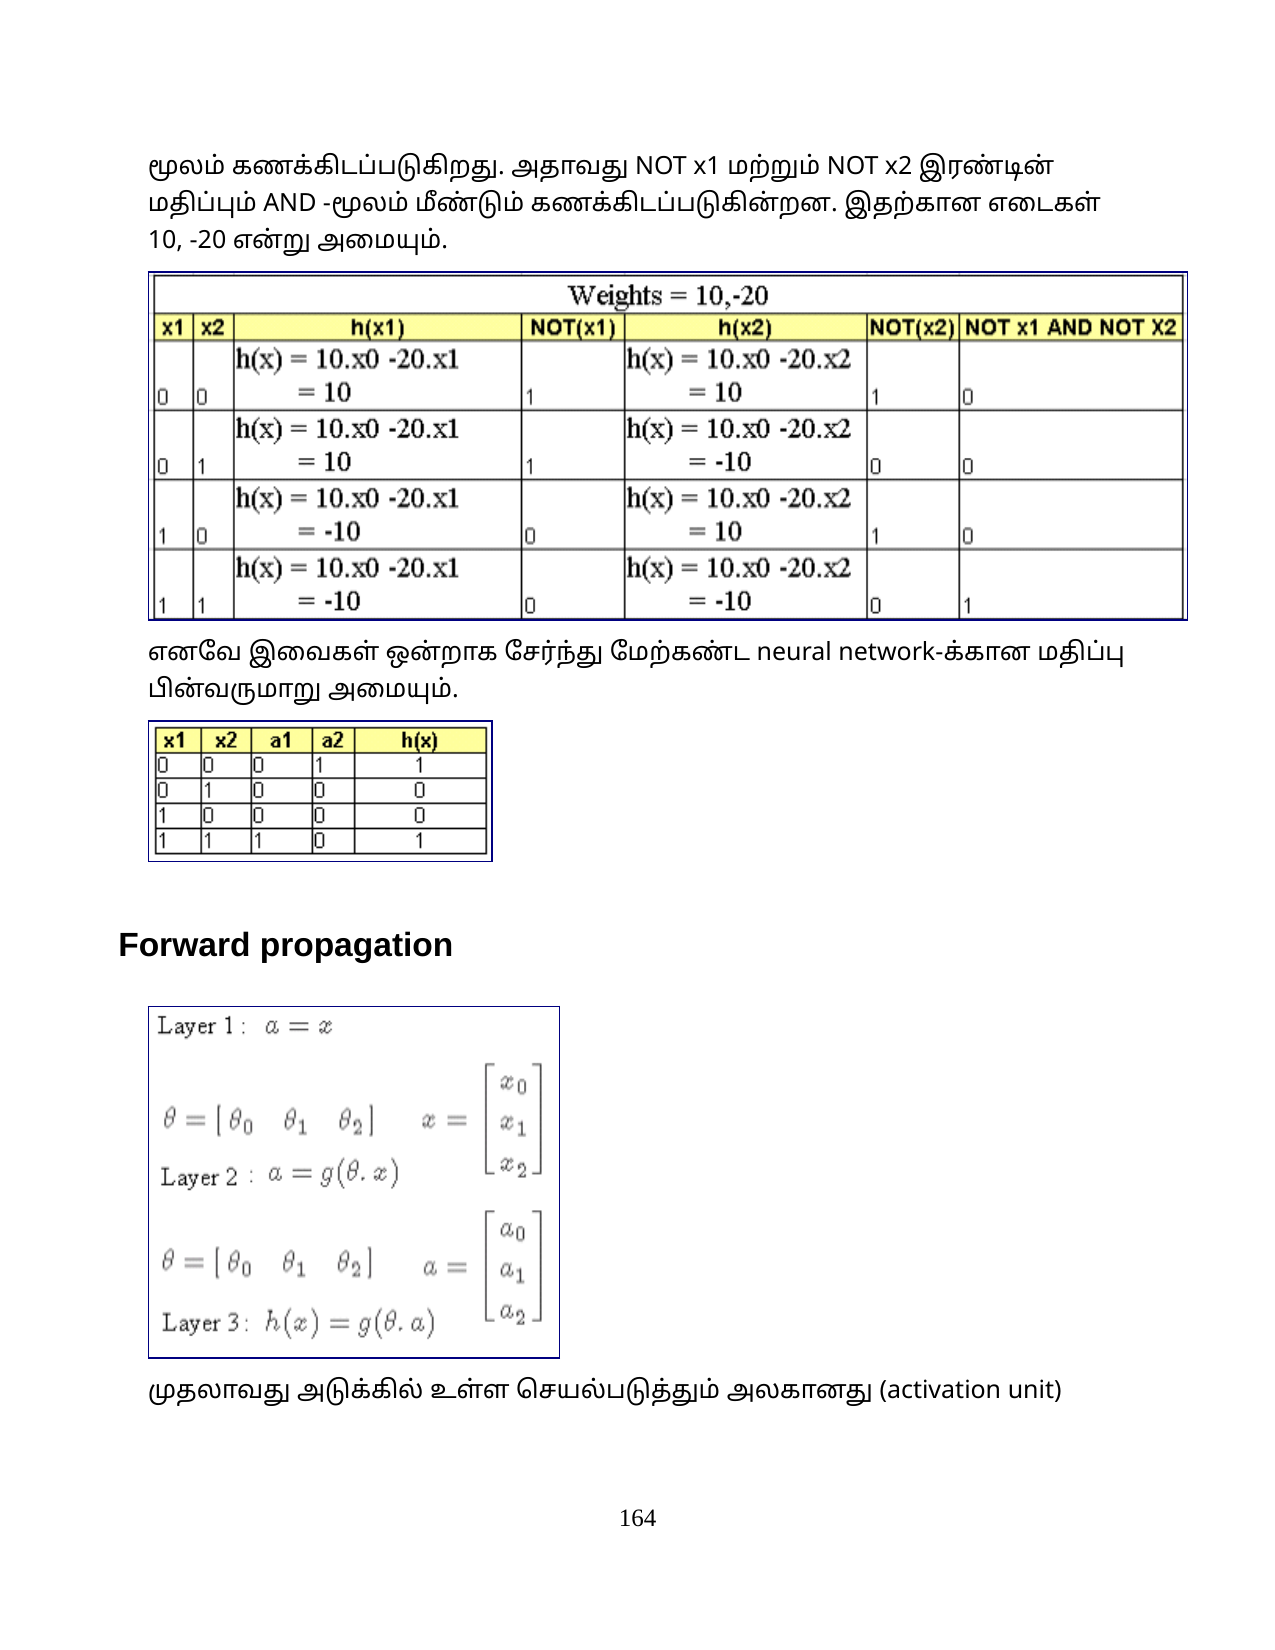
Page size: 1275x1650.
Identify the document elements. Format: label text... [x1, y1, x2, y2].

text முதலாவது அடுக்கில் உள்ள செயல்படுத்தும் அலகானது (activation unit) [118, 1342, 1157, 1438]
subtitle Forward propagation [118, 925, 1157, 964]
picture [149, 1007, 559, 1357]
picture [149, 273, 1187, 619]
picture [149, 722, 491, 861]
text மூலம் கணக்கிடப்படுகிறது. அதாவது NOT x1 மற்றும் NOT x2 இரண்டின் மதிப்பும் AND -மூலம் மீண்டும் கணக்கிடப்படுகின்றன. இதற்கான எடைகள் 10, -20 என்று அமையும். [118, 118, 1157, 258]
text எனவே இவைகள் ஒன்றாக சேர்ந்து மேற்கண்ட neural network-க்கான மதிப்பு பின்வருமாறு அமையும். [118, 604, 1157, 707]
